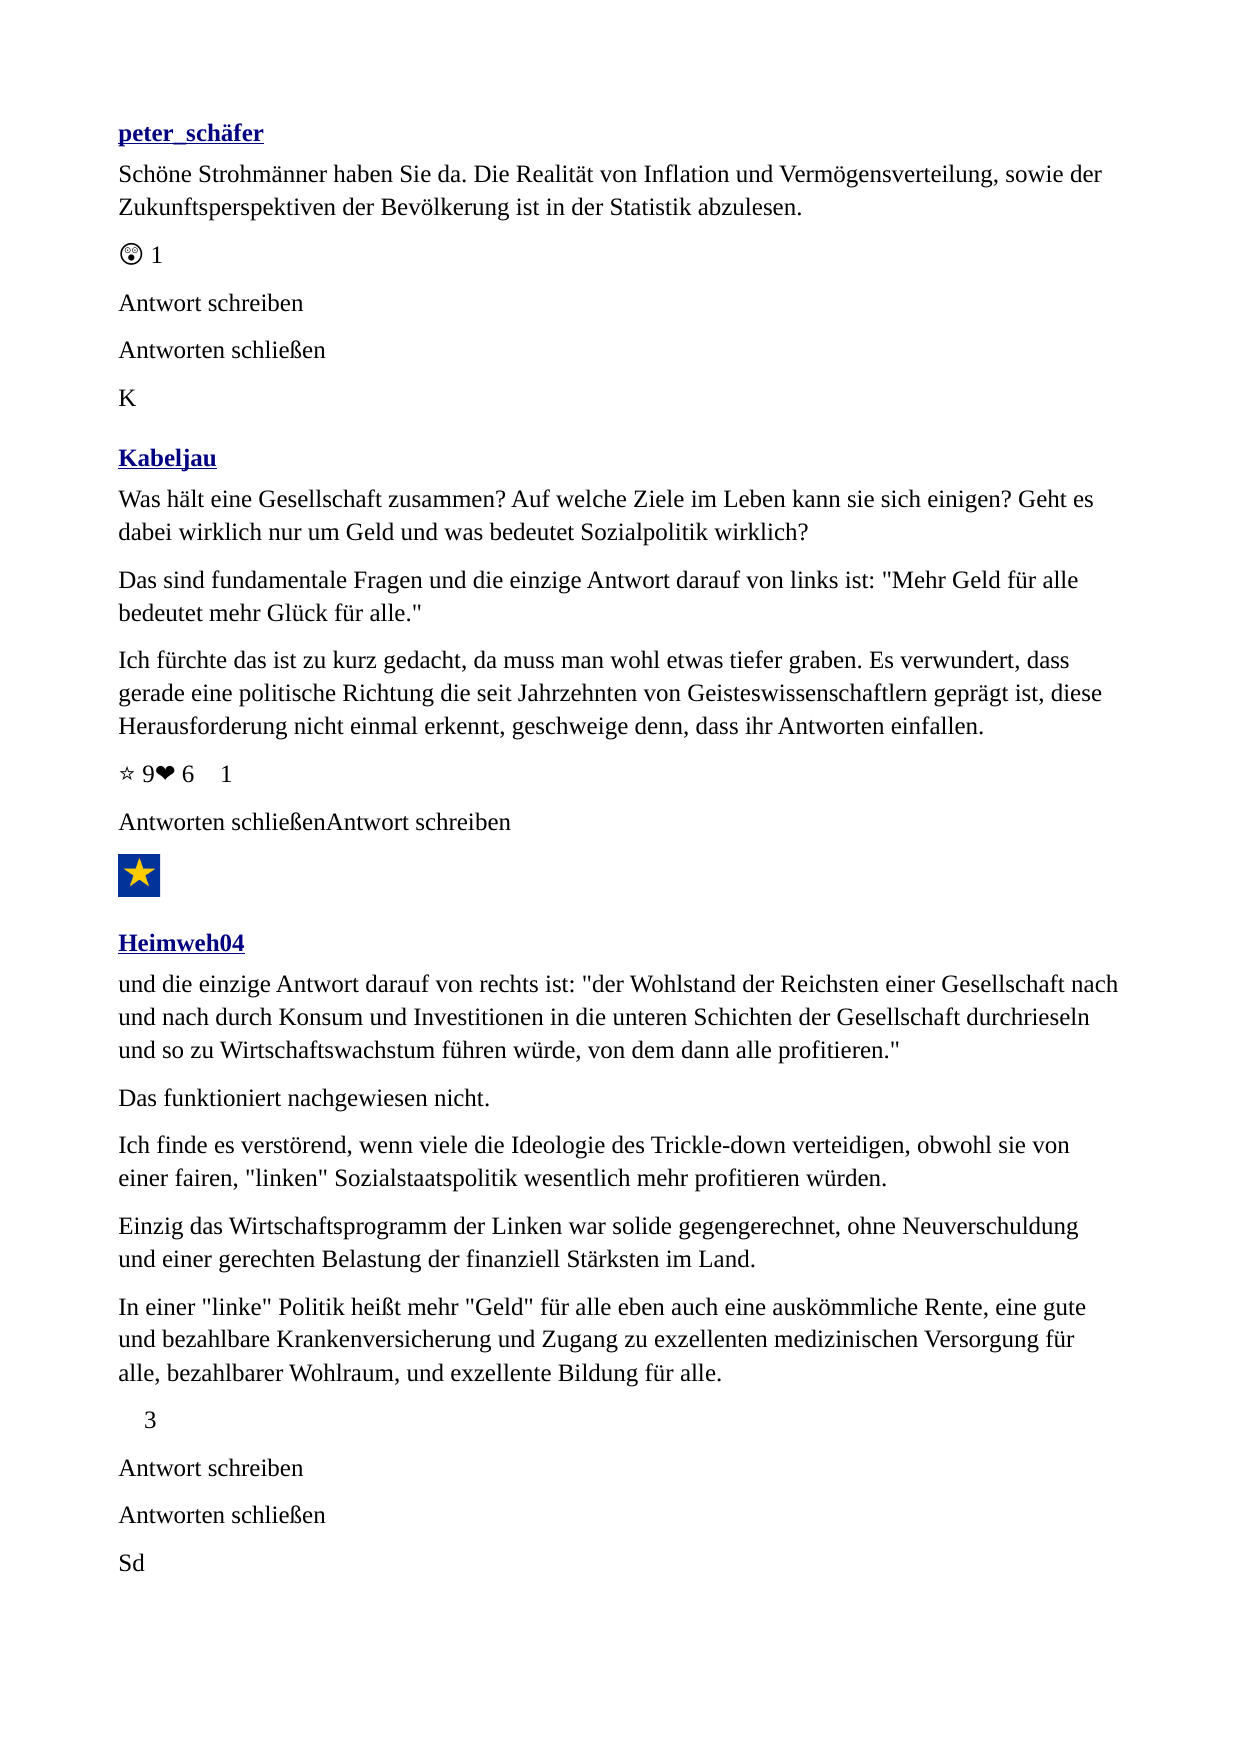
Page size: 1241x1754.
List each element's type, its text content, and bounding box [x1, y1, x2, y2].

text 😲 1 [118, 240, 1122, 269]
text und die einzige Antwort darauf von rechts ist: "der Wohlstand der Reichsten einer Gesellschaft nach und nach durch Konsum und Investitionen in die unteren Schichten der Gesellschaft durchrieseln und so zu Wirtschaftswachstum führen würde, von dem dann alle profitieren." [118, 969, 1122, 1064]
text ⭐️ 9❤️ 6🤨 1 [118, 759, 1122, 788]
subtitle Heimweh04 [118, 928, 1122, 957]
text 🤨 3 [118, 1405, 1122, 1434]
text Schöne Strohmänner haben Sie da. Die Realität von Inflation und Vermögensverteilung, sowie der Zukunftsperspektiven der Bevölkerung ist in der Statistik abzulesen. [118, 159, 1122, 221]
text K [118, 383, 1122, 412]
text Antwort schreiben [118, 1453, 1122, 1482]
picture [118, 854, 161, 897]
text Antwort schreiben [118, 288, 1122, 316]
text Antworten schließen [118, 335, 1122, 364]
text In einer "linke" Politik heißt mehr "Geld" für alle eben auch eine auskömmliche Rente, eine gute und bezahlbare Krankenversicherung und Zugang zu exzellenten medizinischen Versorgung für alle, bezahlbarer Wohlraum, und exzellente Bildung für alle. [118, 1292, 1122, 1386]
subtitle peter_schäfer [118, 118, 1122, 147]
subtitle Kabeljau [118, 443, 1122, 472]
text Einzig das Wirtschaftsprogramm der Linken war solide gegengerechnet, ohne Neuverschuldung und einer gerechten Belastung der finanziell Stärksten im Land. [118, 1211, 1122, 1273]
text Antworten schließen [118, 1500, 1122, 1529]
text Ich finde es verstörend, wenn viele die Ideologie des Trickle-down verteidigen, obwohl sie von einer fairen, "linken" Sozialstaatspolitik wesentlich mehr profitieren würden. [118, 1130, 1122, 1192]
text Ich fürchte das ist zu kurz gedacht, da muss man wohl etwas tiefer graben. Es verwundert, dass gerade eine politische Richtung die seit Jahrzehnten von Geisteswissenschaftlern geprägt ist, diese Herausforderung nicht einmal erkennt, geschweige denn, dass ihr Antworten einfallen. [118, 645, 1122, 740]
text Das funktioniert nachgewiesen nicht. [118, 1083, 1122, 1111]
text Antworten schließenAntwort schreiben [118, 807, 1122, 835]
text Sd [118, 1548, 1122, 1577]
text Was hält eine Gesellschaft zusammen? Auf welche Ziele im Leben kann sie sich einigen? Geht es dabei wirklich nur um Geld und was bedeutet Sozialpolitik wirklich? [118, 484, 1122, 546]
text Das sind fundamentale Fragen und die einzige Antwort darauf von links ist: "Mehr Geld für alle bedeutet mehr Glück für alle." [118, 565, 1122, 627]
